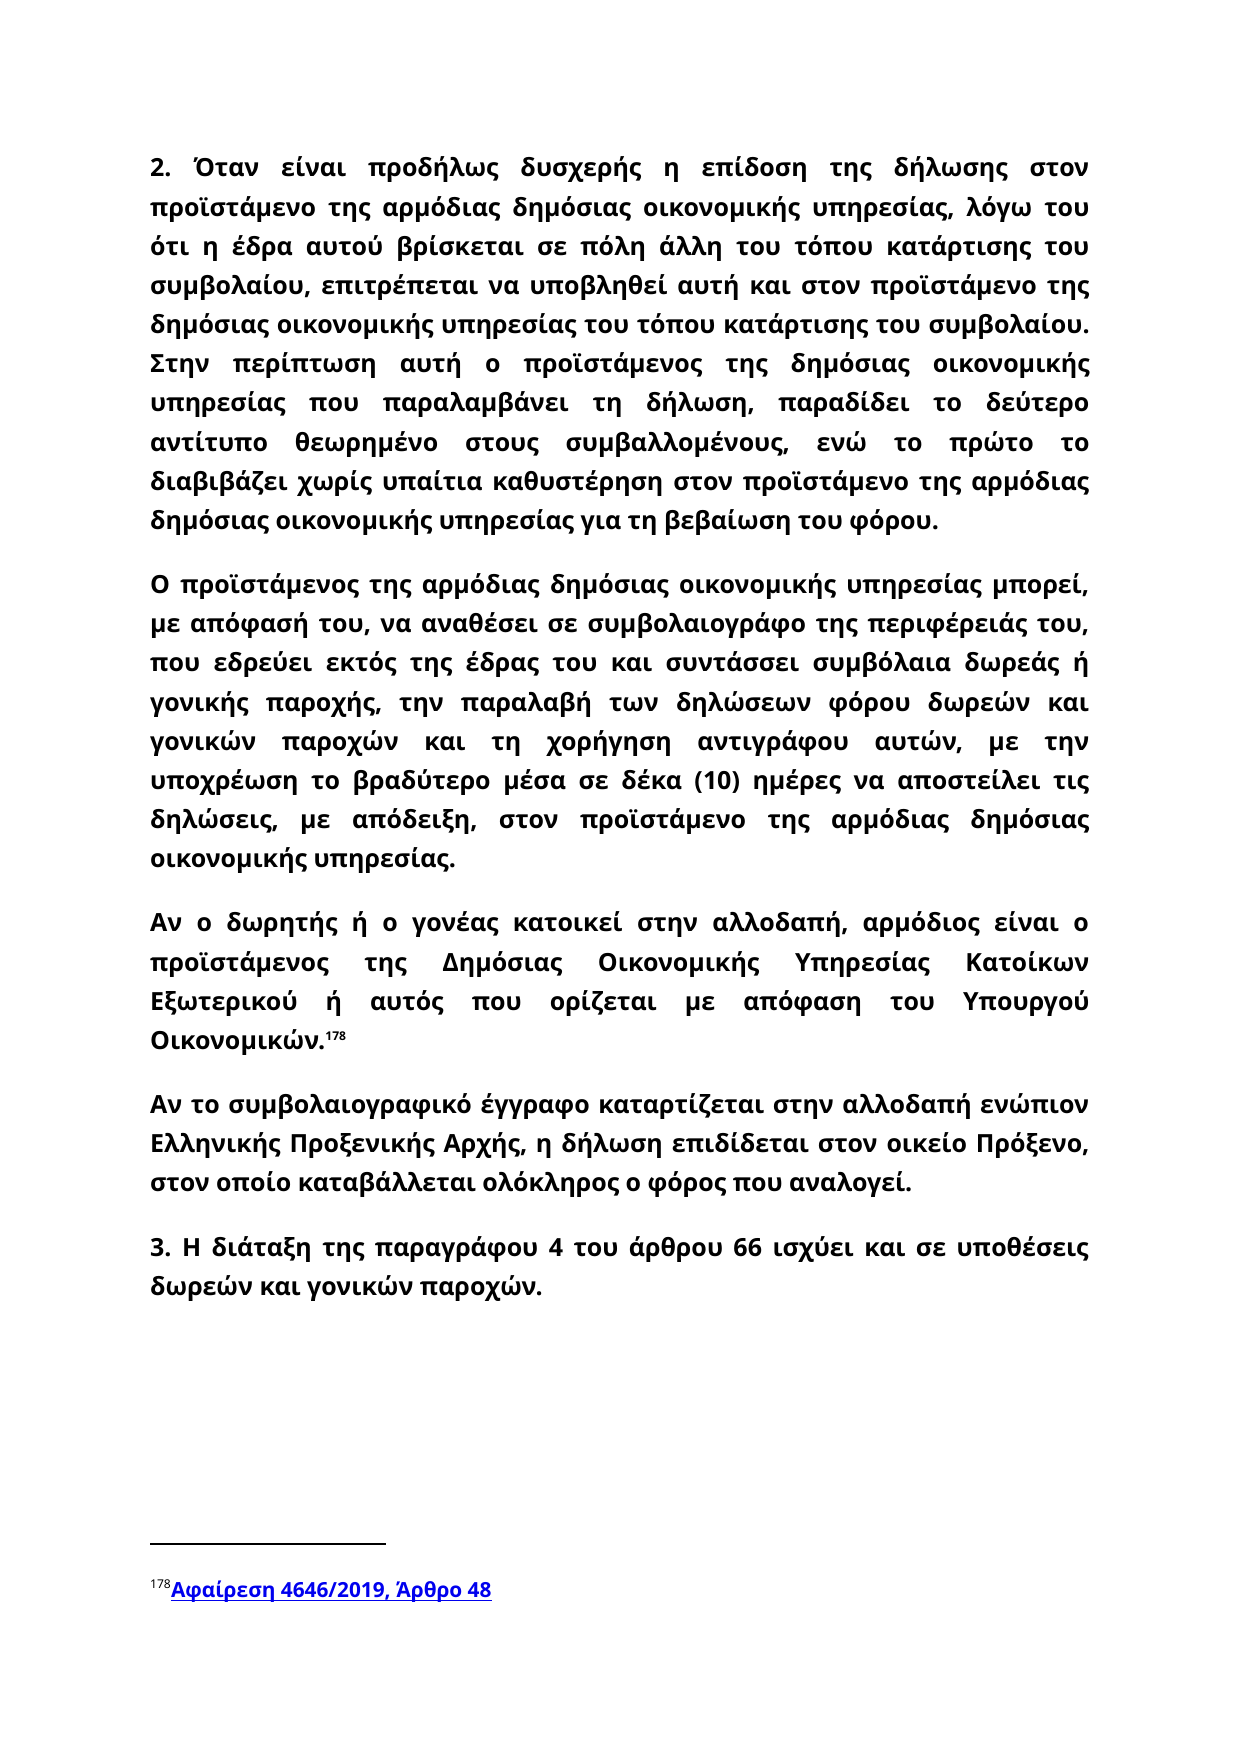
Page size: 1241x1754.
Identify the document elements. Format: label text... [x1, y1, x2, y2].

text 3. Η διάταξη της παραγράφου 4 του άρθρου 66 ισχύει και σε υποθέσεις δωρεών και γονικών παροχών. [150, 1229, 1090, 1302]
text Ο προϊστάμενος της αρμόδιας δημόσιας οικονομικής υπηρεσίας μπορεί, με απόφασή του, να αναθέσει σε συμβολαιογράφο της περιφέρειάς του, που εδρεύει εκτός της έδρας του και συντάσσει συμβόλαια δωρεάς ή γονικής παροχής, την παραλαβή των δηλώσεων φόρου δωρεών και γονικών παροχών και τη χορήγηση αντιγράφου αυτών, με την υποχρέωση το βραδύτερο μέσα σε δέκα (10) ημέρες να αποστείλει τις δηλώσεις, με απόδειξη, στον προϊστάμενο της αρμόδιας δημόσιας οικονομικής υπηρεσίας. [150, 567, 1090, 875]
text 2. Όταν είναι προδήλως δυσχερής η επίδοση της δήλωσης στον προϊστάμενο της αρμόδιας δημόσιας οικονομικής υπηρεσίας, λόγω του ότι η έδρα αυτού βρίσκεται σε πόλη άλλη του τόπου κατάρτισης του συμβολαίου, επιτρέπεται να υποβληθεί αυτή και στον προϊστάμενο της δημόσιας οικονομικής υπηρεσίας του τόπου κατάρτισης του συμβολαίου. Στην περίπτωση αυτή ο προϊστάμενος της δημόσιας οικονομικής υπηρεσίας που παραλαμβάνει τη δήλωση, παραδίδει το δεύτερο αντίτυπο θεωρημένο στους συμβαλλομένους, ενώ το πρώτο το διαβιβάζει χωρίς υπαίτια καθυστέρηση στον προϊστάμενο της αρμόδιας δημόσιας οικονομικής υπηρεσίας για τη βεβαίωση του φόρου. [150, 150, 1090, 537]
text Αφαίρεση 4646/2019, Άρθρο 48 [150, 1576, 1090, 1604]
text Αν το συμβολαιογραφικό έγγραφο καταρτίζεται στην αλλοδαπή ενώπιον Ελληνικής Προξενικής Αρχής, η δήλωση επιδίδεται στον οικείο Πρόξενο, στον οποίο καταβάλλεται ολόκληρος ο φόρος που αναλογεί. [150, 1087, 1090, 1199]
text Αν ο δωρητής ή ο γονέας κατοικεί στην αλλοδαπή, αρμόδιος είναι ο προϊστάμενος της Δημόσιας Οικονομικής Υπηρεσίας Κατοίκων Εξωτερικού ή αυτός που ορίζεται με απόφαση του Υπουργού Οικονομικών. [150, 905, 1090, 1057]
